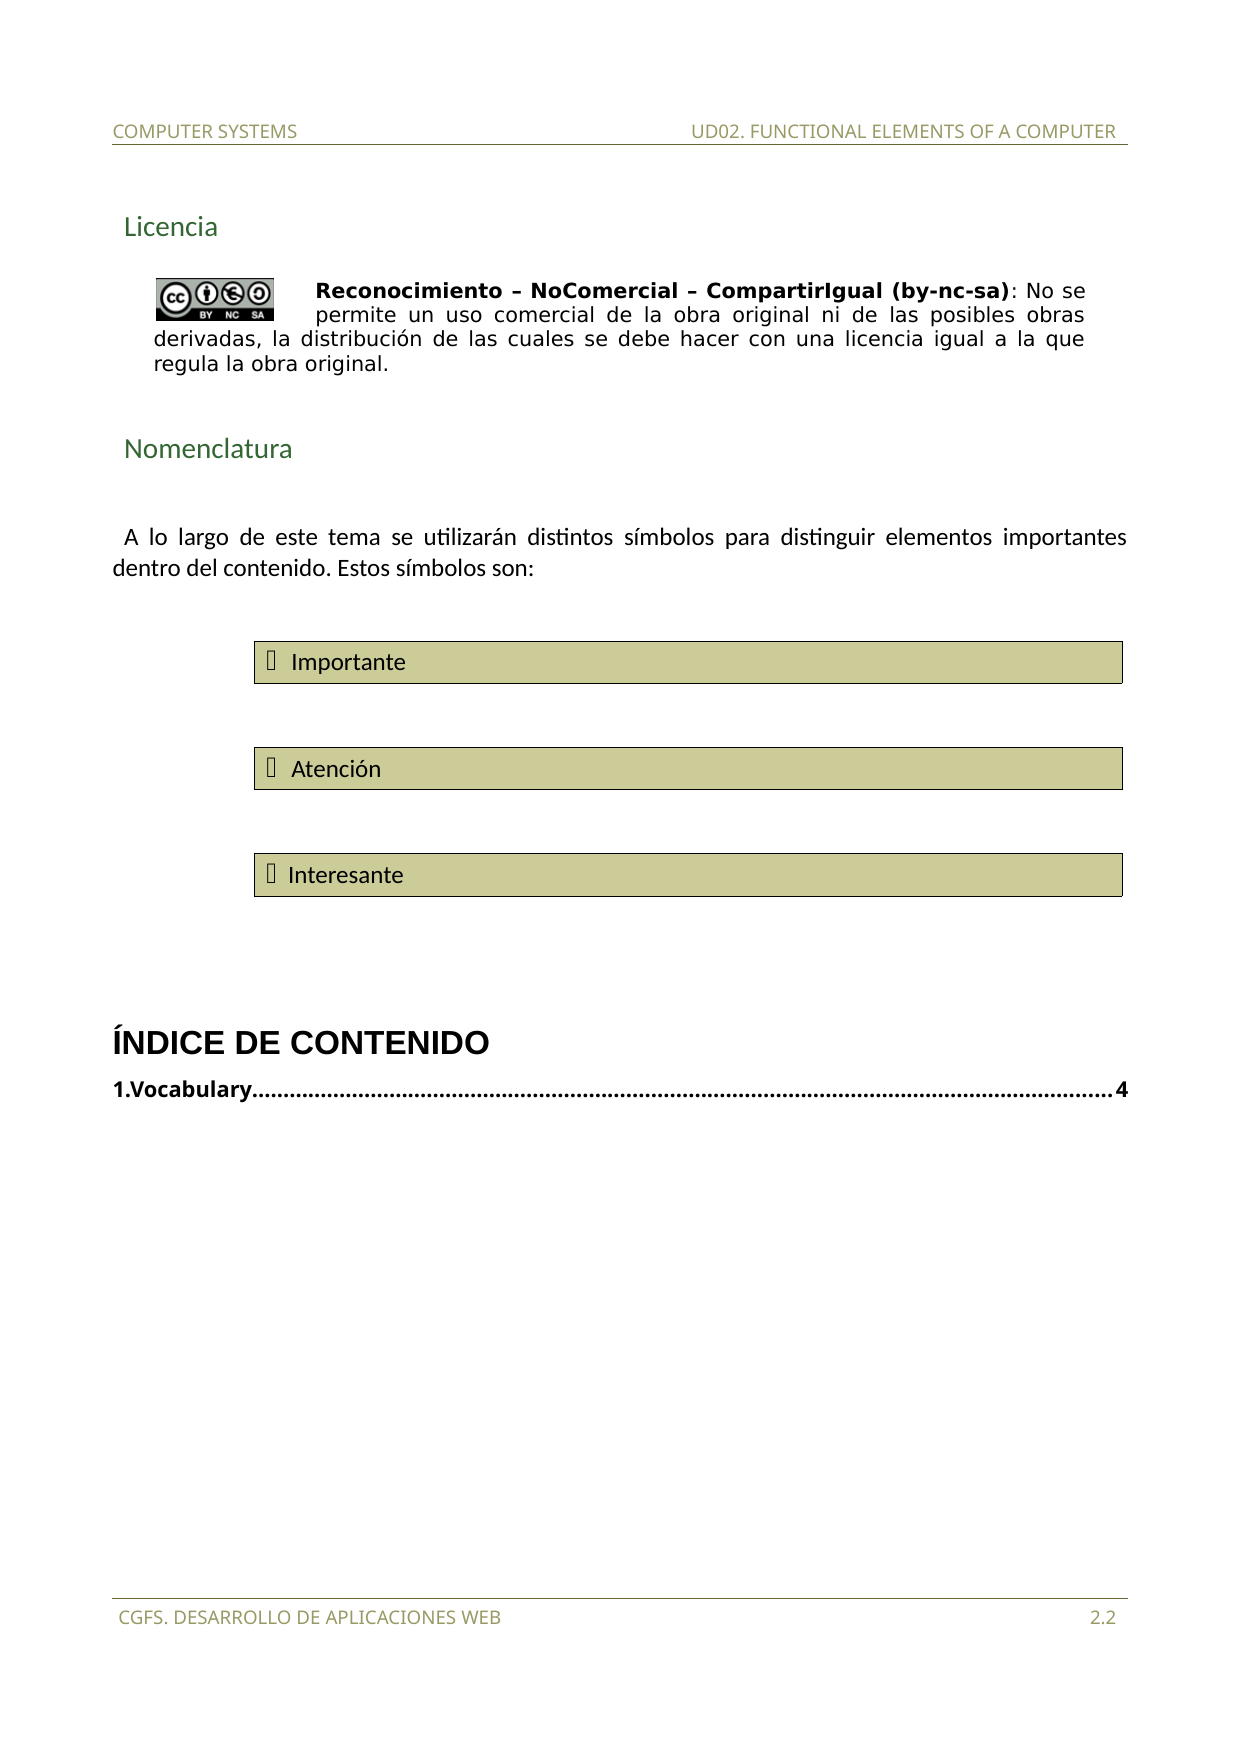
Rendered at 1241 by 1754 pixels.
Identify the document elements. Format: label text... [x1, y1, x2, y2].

picture [156, 278, 274, 321]
text Reconocimiento – NoComercial – CompartirIgual (by-nc-sa): No se permite un uso comercial de la obra original ni de las posibles obras derivadas, la distribución de las cuales se debe hacer con una licencia igual a la que regula la obra original. [153, 279, 1086, 376]
text A lo largo de este tema se utilizarán distintos símbolos para distinguir elementos importantes dentro del contenido. Estos símbolos son: [112, 521, 1128, 582]
text  Importante [255, 642, 1122, 683]
subtitle Índice de contenido [112, 1023, 1128, 1061]
text  Atención [255, 748, 1122, 789]
text Licencia [112, 208, 1128, 243]
text  Interesante [255, 854, 1122, 896]
text 1.Vocabulary 4 [112, 1074, 1128, 1104]
text Nomenclatura [112, 430, 1128, 466]
